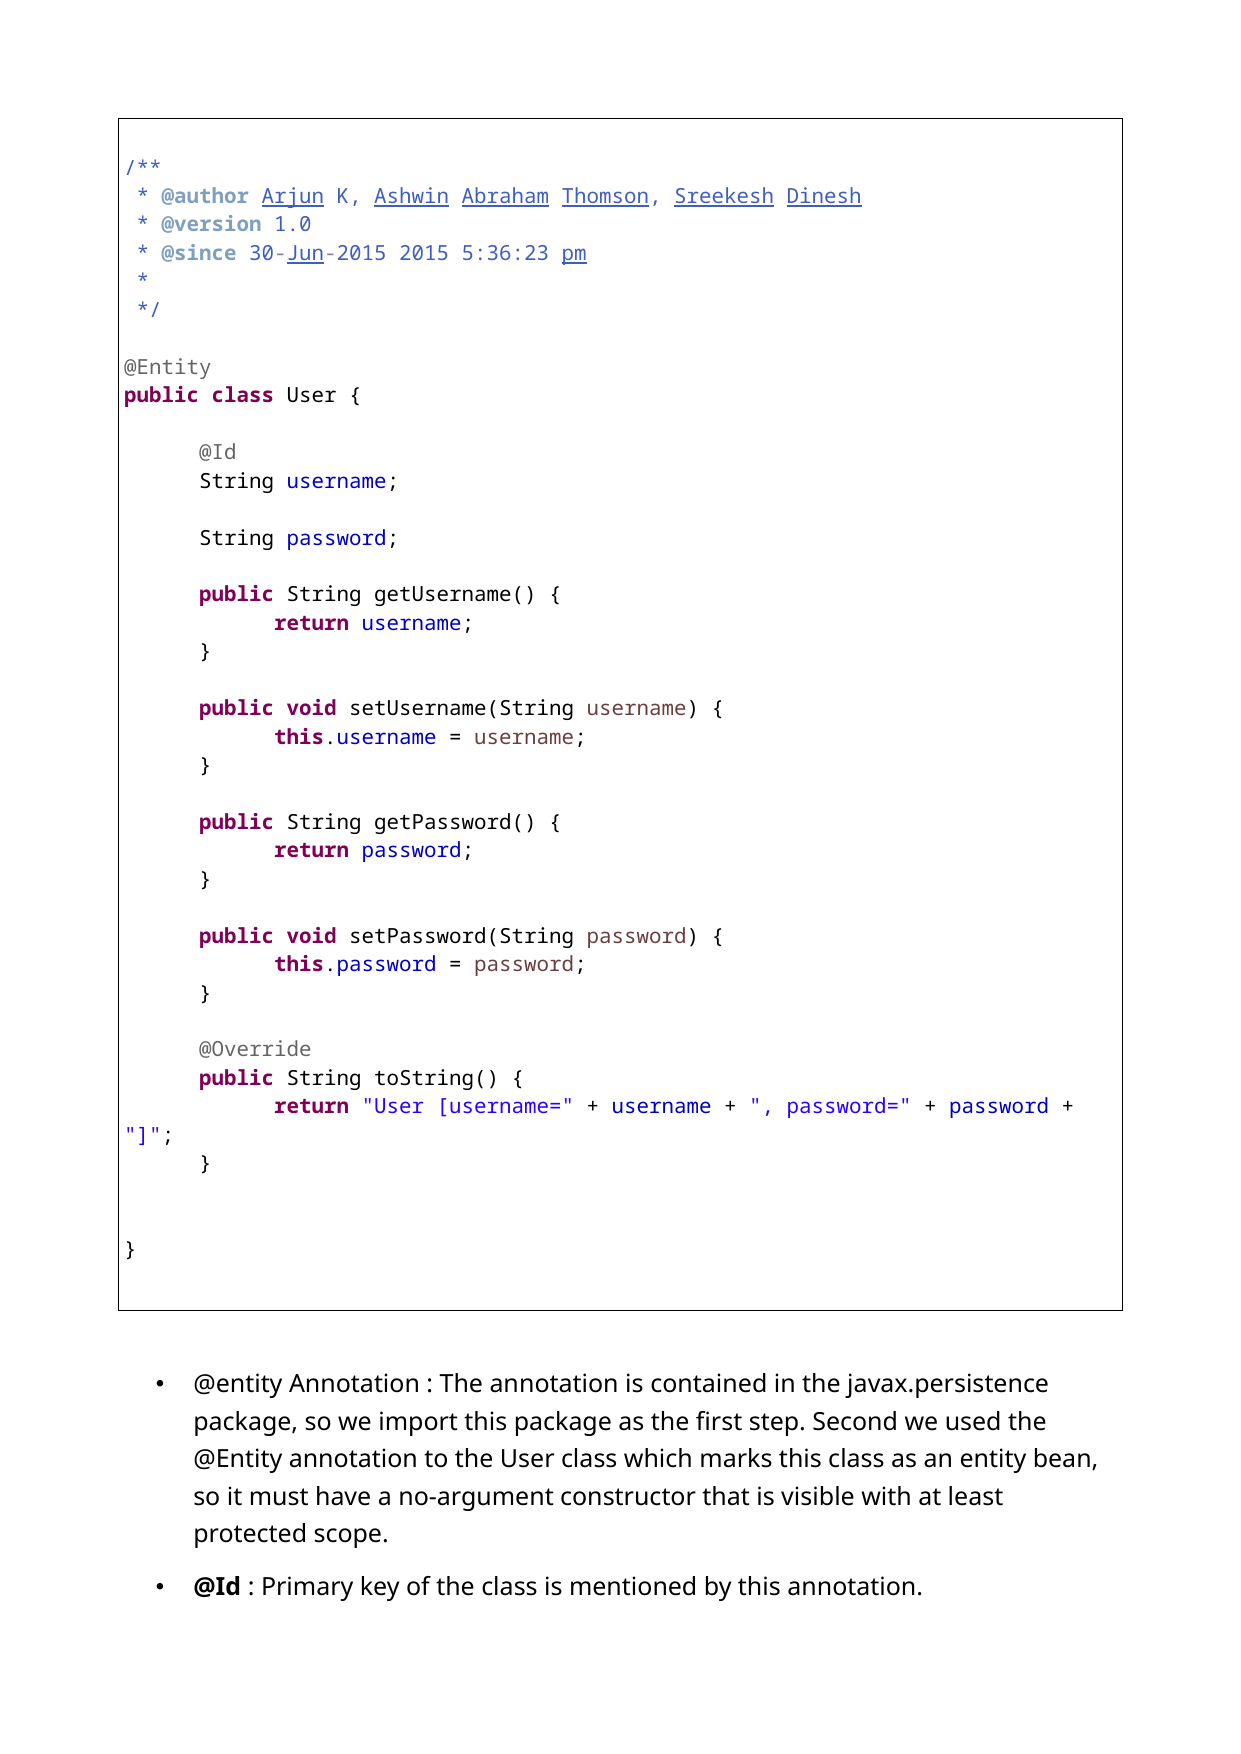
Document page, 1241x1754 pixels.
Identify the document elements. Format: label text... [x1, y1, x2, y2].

list @Id : Primary key of the class is mentioned by this annotation. [156, 1565, 1122, 1602]
table_cell /** * @author Arjun K, Ashwin Abraham Thomson, Sreekesh Dinesh * @version 1.0 * @since 30-Jun-2015 2015 5:36:23 pm * */ @Entity public class User { @Id String username; String password; public String getUsername() { return username; } public void setUsername(String username) { this.username = username; } public String getPassword() { return password; } public void setPassword(String password) { this.password = password; } @Override public String toString() { return "User [username=" + username + ", password=" + password + "]"; } } [119, 119, 1122, 1310]
list @entity Annotation : The annotation is contained in the javax.persistence package, so we import this package as the first step. Second we used the @Entity annotation to the User class which marks this class as an entity bean, so it must have a no-argument constructor that is visible with at least protected scope. [156, 1363, 1122, 1550]
